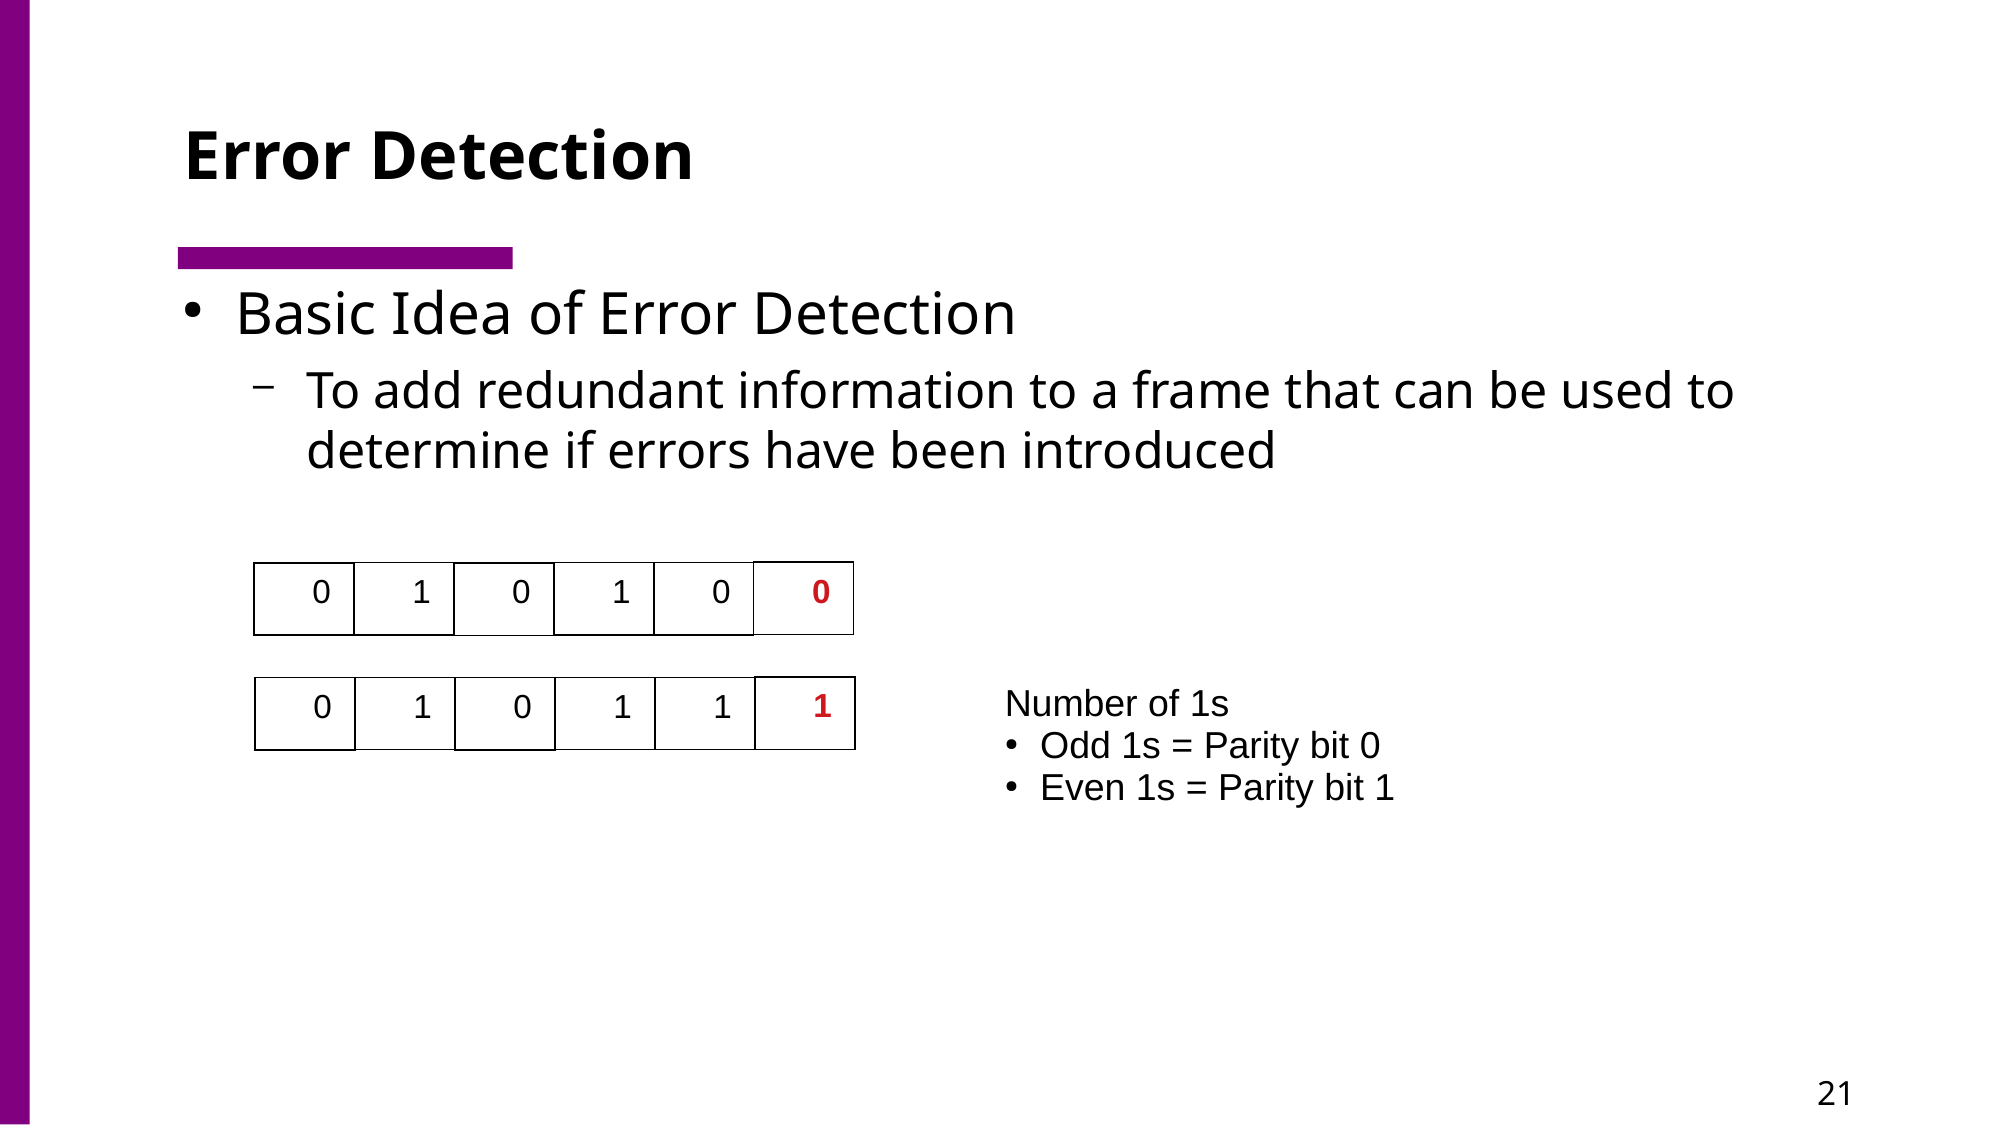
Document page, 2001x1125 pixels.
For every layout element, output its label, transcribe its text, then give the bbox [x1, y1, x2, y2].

text_box 0 [254, 677, 355, 751]
text_box 0 [453, 562, 554, 636]
text_box 0 [753, 562, 854, 635]
text_box 1 [754, 677, 855, 750]
text_box 0 [253, 562, 354, 636]
text_box Number of 1s Odd 1s = Parity bit 0 Even 1s = Parity bit 1 [990, 675, 1411, 816]
text_box 1 [354, 677, 454, 750]
text_box 1 [654, 677, 754, 750]
list Basic Idea of Error Detection To add redundant information to a frame that can be used to determine if errors have been introduced [149, 184, 1959, 1024]
text_box 1 [554, 677, 654, 750]
text_box 0 [653, 562, 753, 635]
text_box 1 [353, 562, 453, 635]
title Error Detection [133, 75, 1946, 201]
text_box 1 [553, 562, 653, 635]
text_box 0 [454, 677, 555, 751]
